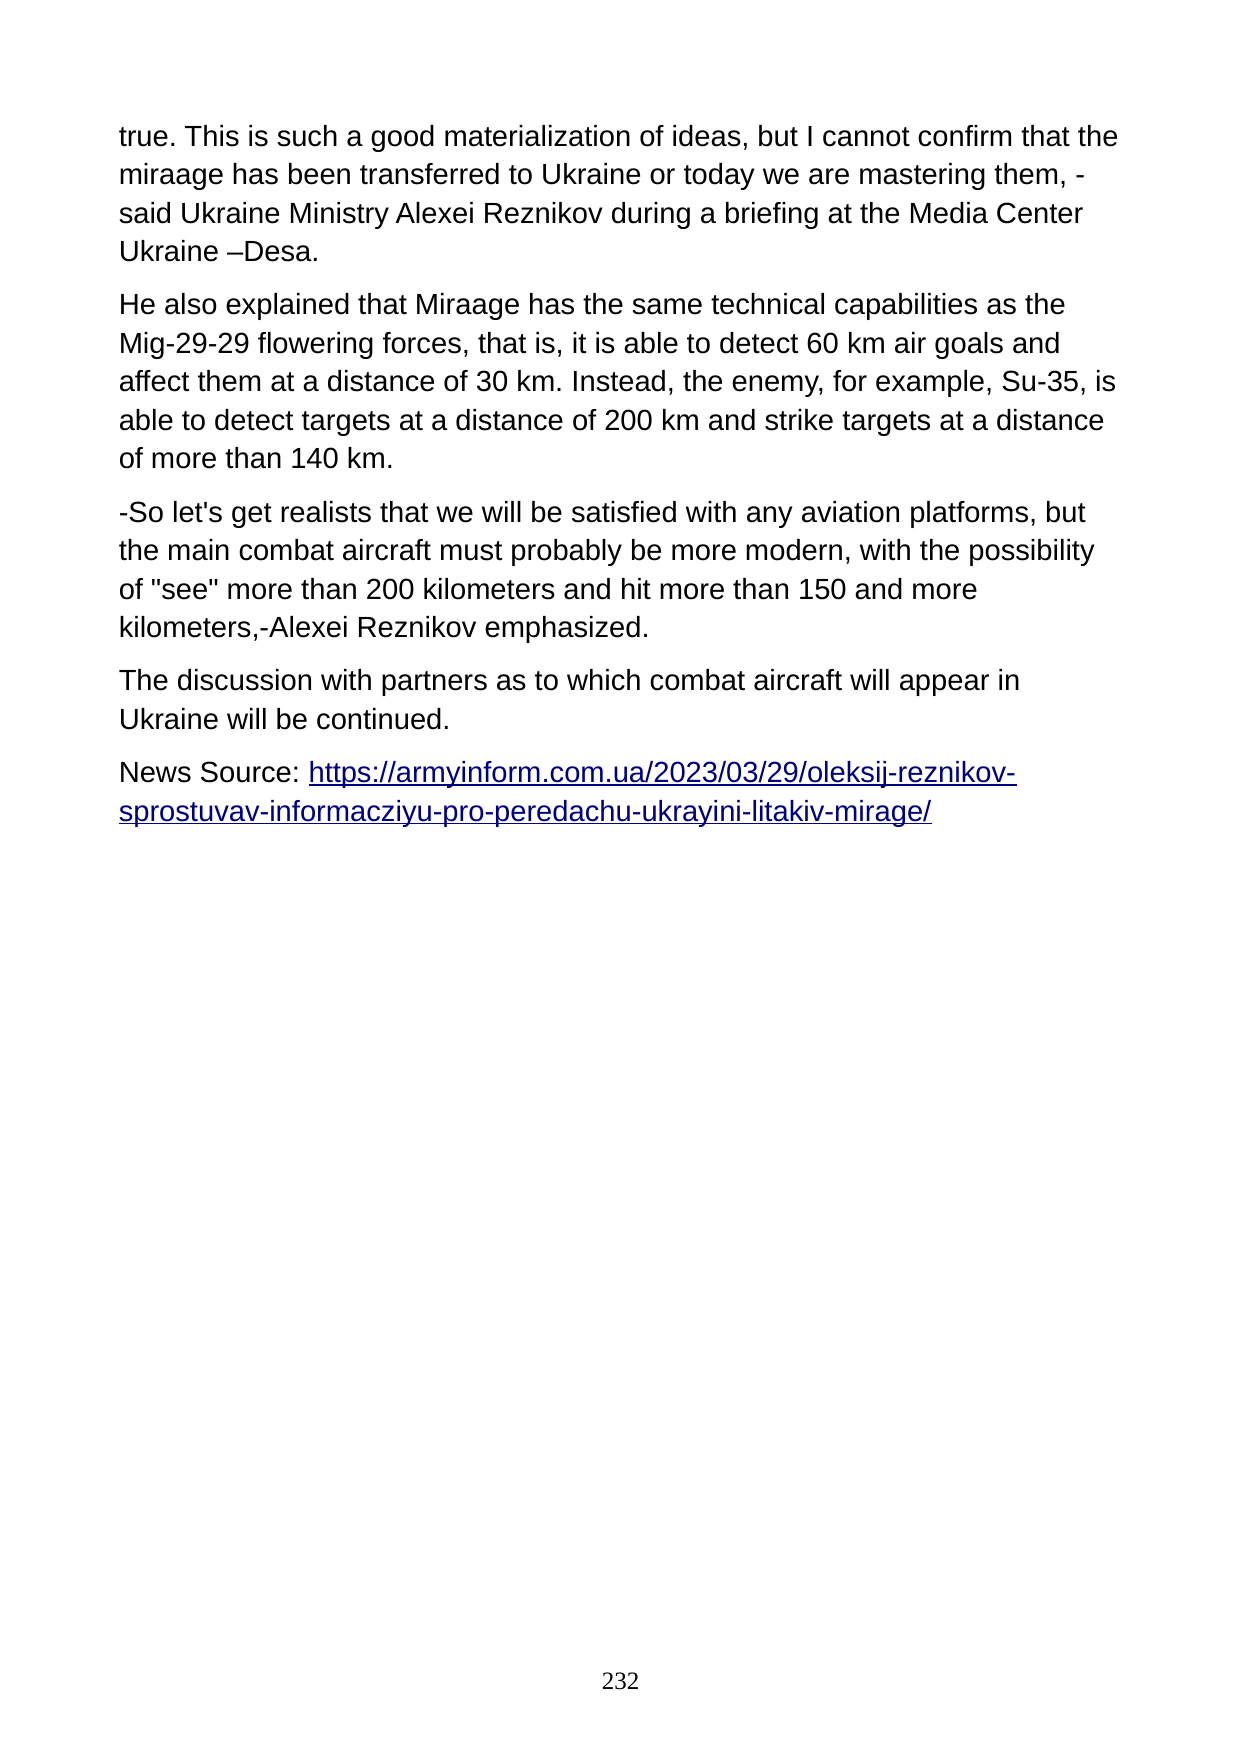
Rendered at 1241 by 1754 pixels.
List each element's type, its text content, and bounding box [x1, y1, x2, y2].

text News Source: https://armyinform.com.ua/2023/03/29/oleksij-reznikov-sprostuvav-informacziyu-pro-peredachu-ukrayini-litakiv-mirage/ [118, 755, 1122, 827]
text true. This is such a good materialization of ideas, but I cannot confirm that the miraage has been transferred to Ukraine or today we are mastering them, - said Ukraine Ministry Alexei Reznikov during a briefing at the Media Center Ukraine –Desa. [118, 118, 1122, 268]
text The discussion with partners as to which combat aircraft will appear in Ukraine will be continued. [118, 663, 1122, 735]
text He also explained that Miraage has the same technical capabilities as the Mig-29-29 flowering forces, that is, it is able to detect 60 km air goals and affect them at a distance of 30 km. Instead, the enemy, for example, Su-35, is able to detect targets at a distance of 200 km and strike targets at a distance of more than 140 km. [118, 287, 1122, 475]
text -So let's get realists that we will be satisfied with any aviation platforms, but the main combat aircraft must probably be more modern, with the possibility of "see" more than 200 kilometers and hit more than 150 and more kilometers,-Alexei Reznikov emphasized. [118, 494, 1122, 644]
